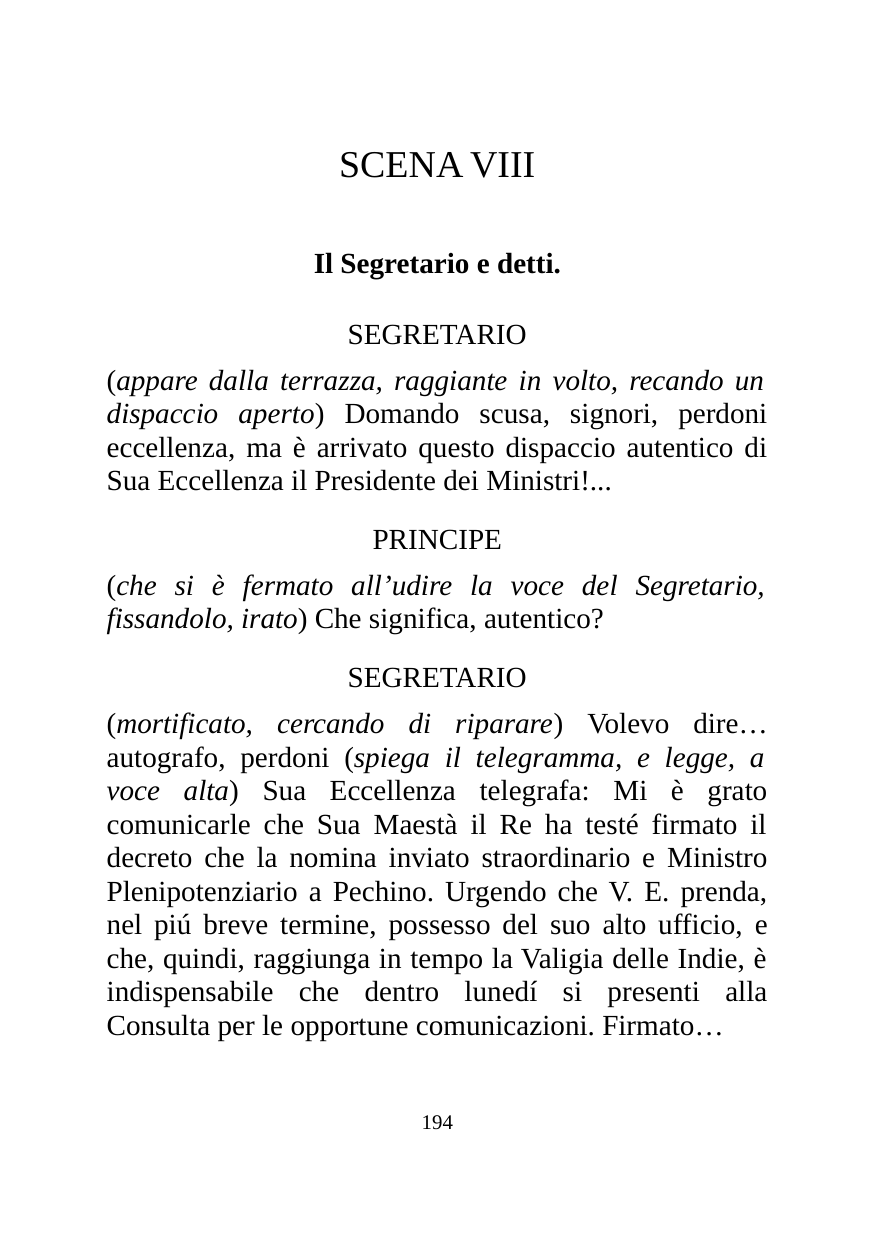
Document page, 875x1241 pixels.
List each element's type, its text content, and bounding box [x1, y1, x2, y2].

text PRINCIPE [106, 522, 768, 556]
text SEGRETARIO [106, 660, 768, 694]
text (appare dalla terrazza, raggiante in volto, recando un dispaccio aperto) Domando scusa, signori, perdoni eccellenza, ma è arrivato questo dispaccio autentico di Sua Eccellenza il Presidente dei Ministri!... [106, 363, 768, 497]
subtitle SCENA VIII [106, 142, 768, 185]
text Il Segretario e detti. [106, 246, 768, 279]
text (mortificato, cercando di riparare) Volevo dire… autografo, perdoni (spiega il telegramma, e legge, a voce alta) Sua Eccellenza telegrafa: Mi è grato comunicarle che Sua Maestà il Re ha testé firmato il decreto che la nomina inviato straordinario e Ministro Plenipotenziario a Pechino. Urgendo che V. E. prenda, nel piú breve termine, possesso del suo alto ufficio, e che, quindi, raggiunga in tempo la Valigia delle Indie, è indispensabile che dentro lunedí si presenti alla Consulta per le opportune comunicazioni. Firmato… [106, 706, 768, 1042]
text (che si è fermato all’udire la voce del Segretario, fissandolo, irato) Che significa, autentico? [106, 568, 768, 635]
text SEGRETARIO [106, 317, 768, 350]
